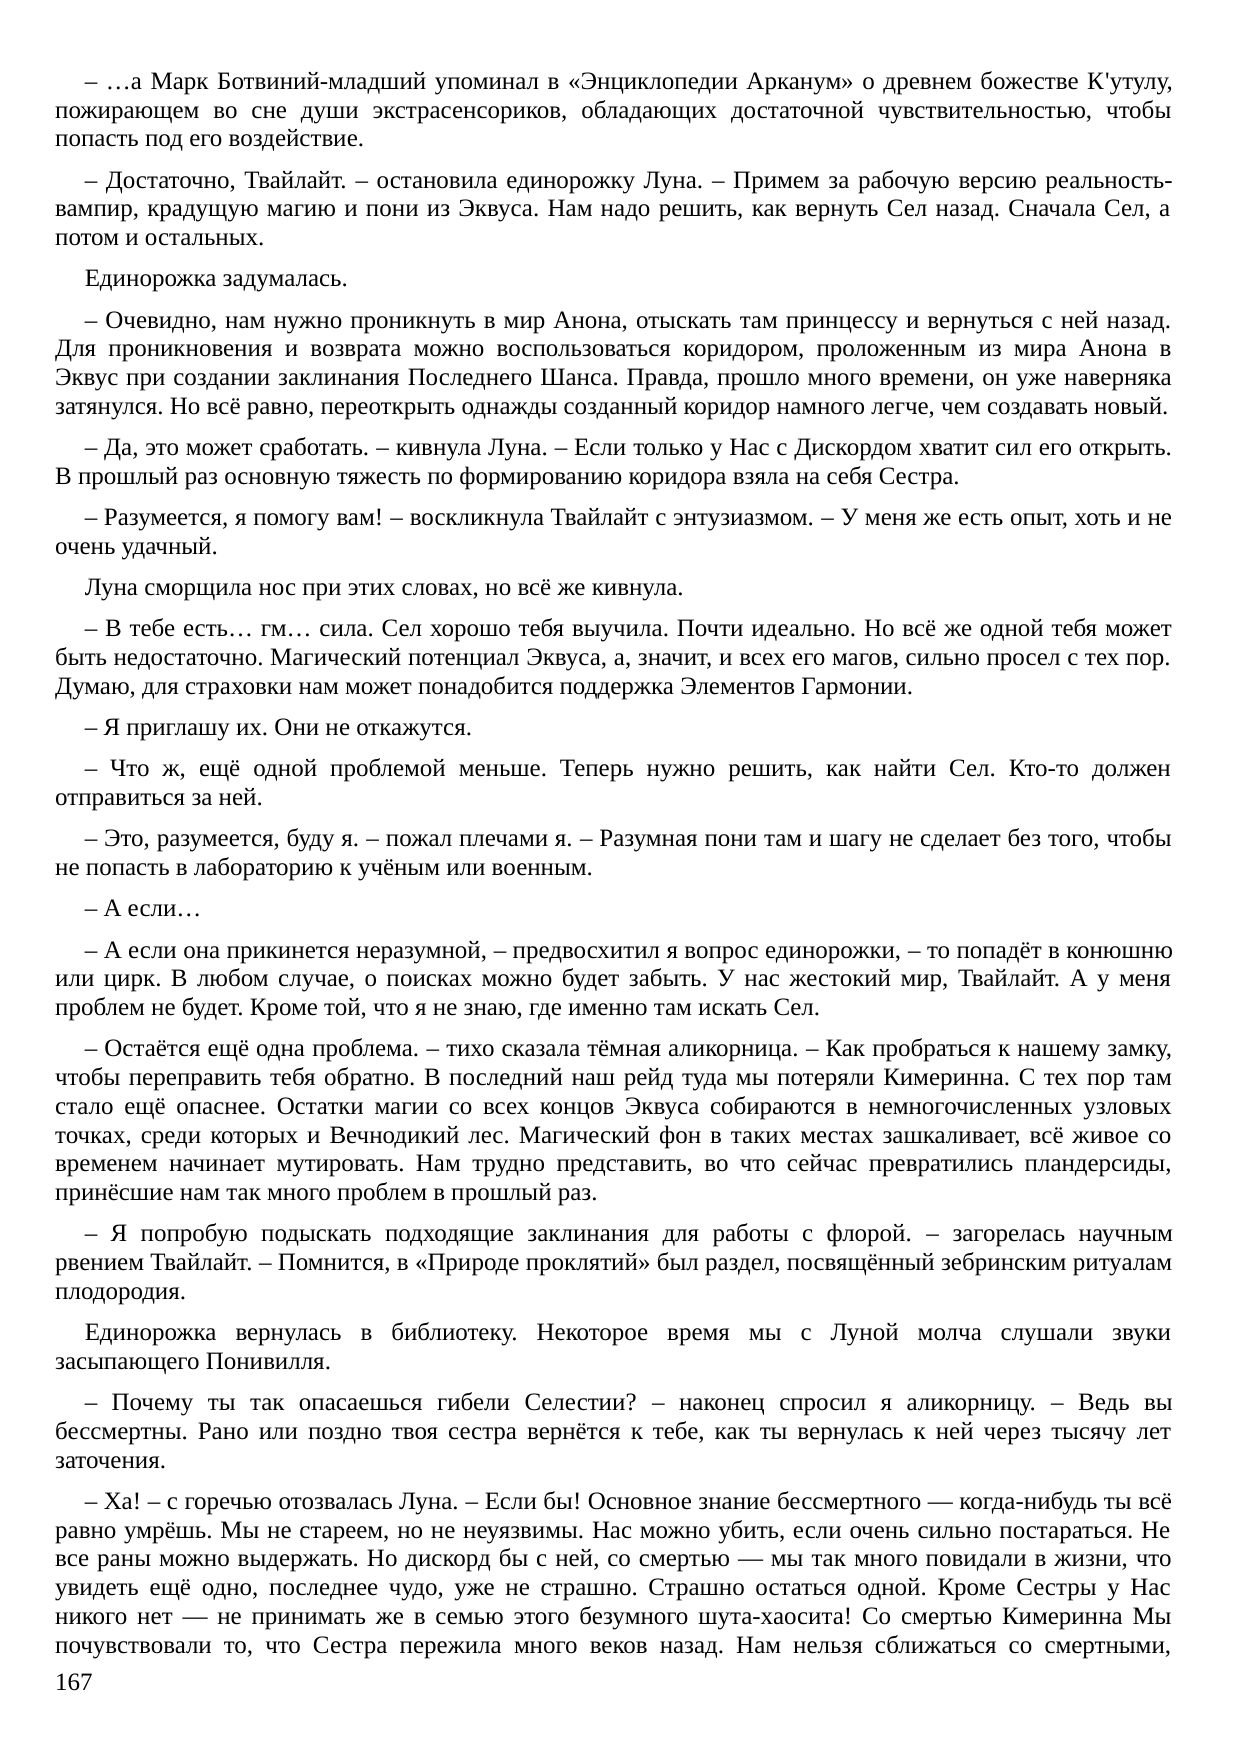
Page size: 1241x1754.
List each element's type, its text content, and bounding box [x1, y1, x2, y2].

text – Ха! – с горечью отозвалась Луна. – Если бы! Основное знание бессмертного — когда-нибудь ты всё равно умрёшь. Мы не стареем, но не неуязвимы. Нас можно убить, если очень сильно постараться. Не все раны можно выдержать. Но дискорд бы с ней, со смертью — мы так много повидали в жизни, что увидеть ещё одно, последнее чудо, уже не страшно. Страшно остаться одной. Кроме Сестры у Нас никого нет — не принимать же в семью этого безумного шута-хаосита! Со смертью Кимеринна Мы почувствовали то, что Сестра пережила много веков назад. Нам нельзя сближаться со смертными, [55, 1486, 1173, 1658]
text – Очевидно, нам нужно проникнуть в мир Анона, отыскать там принцессу и вернуться с ней назад. Для проникновения и возврата можно воспользоваться коридором, проложенным из мира Анона в Эквус при создании заклинания Последнего Шанса. Правда, прошло много времени, он уже наверняка затянулся. Но всё равно, переоткрыть однажды созданный коридор намного легче, чем создавать новый. [55, 305, 1173, 420]
text Единорожка задумалась. [55, 263, 1173, 292]
text – В тебе есть… гм… сила. Сел хорошо тебя выучила. Почти идеально. Но всё же одной тебя может быть недостаточно. Магический потенциал Эквуса, а, значит, и всех его магов, сильно просел с тех пор. Думаю, для страховки нам может понадобится поддержка Элементов Гармонии. [55, 613, 1173, 700]
text – Достаточно, Твайлайт. – остановила единорожку Луна. – Примем за рабочую версию реальность-вампир, крадущую магию и пони из Эквуса. Нам надо решить, как вернуть Сел назад. Сначала Сел, а потом и остальных. [55, 165, 1173, 251]
text – Разумеется, я помогу вам! – воскликнула Твайлайт с энтузиазмом. – У меня же есть опыт, хоть и не очень удачный. [55, 502, 1173, 560]
text Луна сморщила нос при этих словах, но всё же кивнула. [55, 572, 1173, 601]
text – Что ж, ещё одной проблемой меньше. Теперь нужно решить, как найти Сел. Кто-то должен отправиться за ней. [55, 753, 1173, 811]
text – Это, разумеется, буду я. – пожал плечами я. – Разумная пони там и шагу не сделает без того, чтобы не попасть в лабораторию к учёным или военным. [55, 823, 1173, 881]
text – А если… [55, 893, 1173, 922]
text – А если она прикинется неразумной, – предвосхитил я вопрос единорожки, – то попадёт в конюшню или цирк. В любом случае, о поисках можно будет забыть. У нас жестокий мир, Твайлайт. А у меня проблем не будет. Кроме той, что я не знаю, где именно там искать Сел. [55, 935, 1173, 1021]
text Единорожка вернулась в библиотеку. Некоторое время мы с Луной молча слушали звуки засыпающего Понивилля. [55, 1317, 1173, 1375]
text – Я приглашу их. Они не откажутся. [55, 712, 1173, 741]
text – Я попробую подыскать подходящие заклинания для работы с флорой. – загорелась научным рвением Твайлайт. – Помнится, в «Природе проклятий» был раздел, посвящённый зебринским ритуалам плодородия. [55, 1218, 1173, 1305]
text – Почему ты так опасаешься гибели Селестии? – наконец спросил я аликорницу. – Ведь вы бессмертны. Рано или поздно твоя сестра вернётся к тебе, как ты вернулась к ней через тысячу лет заточения. [55, 1387, 1173, 1473]
text – Да, это может сработать. – кивнула Луна. – Если только у Нас с Дискордом хватит сил его открыть. В прошлый раз основную тяжесть по формированию коридора взяла на себя Сестра. [55, 432, 1173, 490]
text – …а Марк Ботвиний-младший упоминал в «Энциклопедии Арканум» о древнем божестве К'утулу, пожирающем во сне души экстрасенсориков, обладающих достаточной чувствительностью, чтобы попасть под его воздействие. [55, 66, 1173, 152]
text – Остаётся ещё одна проблема. – тихо сказала тёмная аликорница. – Как пробраться к нашему замку, чтобы переправить тебя обратно. В последний наш рейд туда мы потеряли Кимеринна. С тех пор там стало ещё опаснее. Остатки магии со всех концов Эквуса собираются в немногочисленных узловых точках, среди которых и Вечнодикий лес. Магический фон в таких местах зашкаливает, всё живое со временем начинает мутировать. Нам трудно представить, во что сейчас превратились пландерсиды, принёсшие нам так много проблем в прошлый раз. [55, 1033, 1173, 1206]
